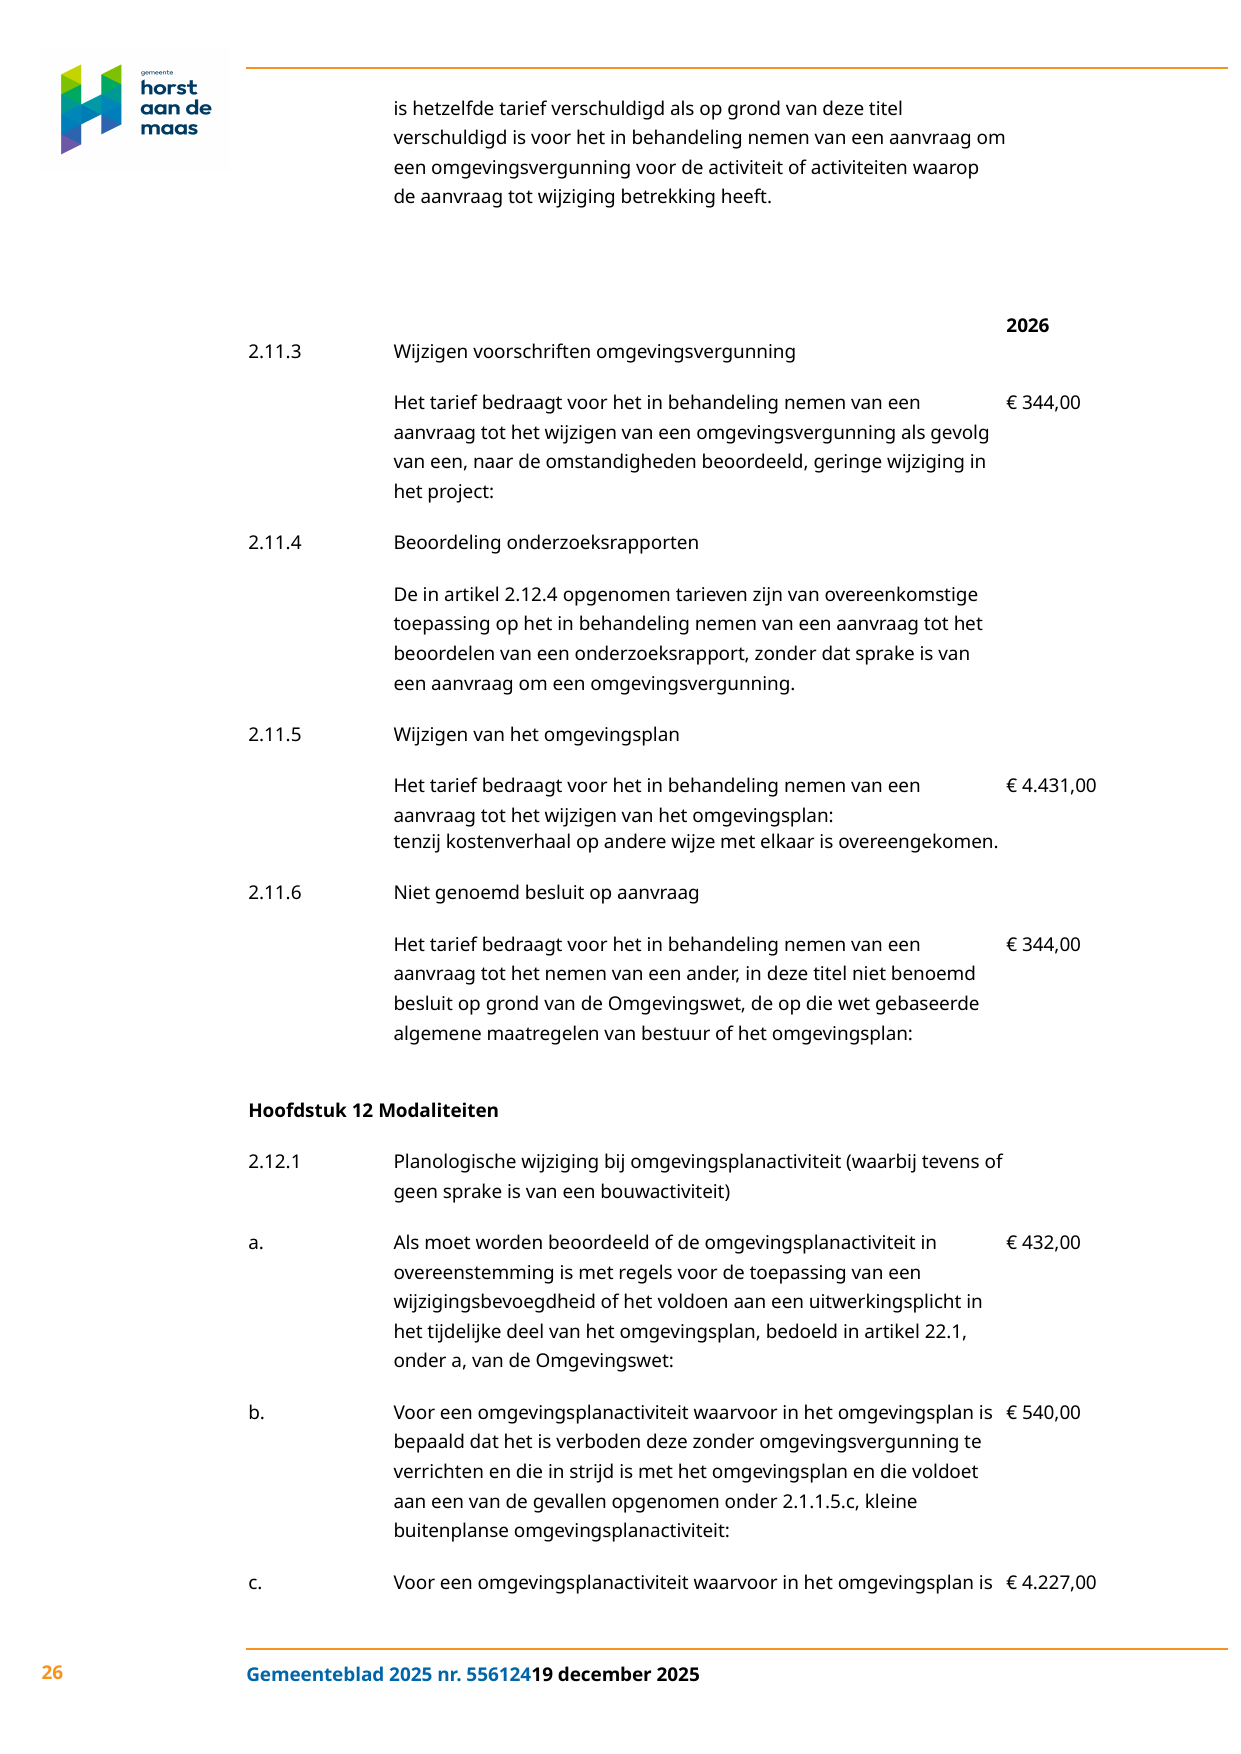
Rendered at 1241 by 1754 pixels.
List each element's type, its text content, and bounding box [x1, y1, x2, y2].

table_cell [1006, 828, 1152, 854]
table_cell € 432,00 [1006, 1229, 1152, 1373]
table_cell b. [248, 1399, 393, 1543]
table_cell Wijzigen voorschriften omgevingsvergunning [393, 338, 1006, 364]
table_cell [248, 696, 393, 721]
table_cell [393, 747, 1006, 773]
table_cell [248, 95, 393, 209]
table_cell [1006, 209, 1152, 235]
table_cell € 344,00 [1006, 389, 1152, 504]
table_cell [248, 261, 393, 286]
table_cell [248, 1204, 393, 1229]
table_cell 2.11.3 [248, 338, 393, 364]
table_cell 2.12.1 [248, 1148, 393, 1204]
table_cell is hetzelfde tarief verschuldigd als op grond van deze titel verschuldigd is voor het in behandeling nemen van een aanvraag om een omgevingsvergunning voor de activiteit of activiteiten waarop de aanvraag tot wijziging betrekking heeft. [393, 95, 1006, 209]
table_cell [393, 1045, 1006, 1071]
table_cell [1006, 1097, 1152, 1123]
table_cell [1006, 95, 1152, 209]
table_cell [248, 1071, 393, 1097]
table_cell [248, 235, 393, 261]
table_cell [393, 261, 1006, 286]
table_cell [1006, 261, 1152, 286]
table_cell Hoofdstuk 12 Modaliteiten [248, 1097, 1006, 1123]
table_cell [393, 235, 1006, 261]
table_cell [393, 1071, 1006, 1097]
table_cell [248, 581, 393, 696]
table_cell Het tarief bedraagt voor het in behandeling nemen van een aanvraag tot het wijzigen van het omgevingsplan: [393, 773, 1006, 828]
table_cell € 540,00 [1006, 1399, 1152, 1543]
table_cell [1006, 530, 1152, 555]
table_cell [393, 1543, 1006, 1569]
table_cell [393, 696, 1006, 721]
table_cell [1006, 721, 1152, 747]
table_cell 2.11.5 [248, 721, 393, 747]
table_cell [248, 364, 393, 389]
table_cell Planologische wijziging bij omgevingsplanactiviteit (waarbij tevens of geen sprake is van een bouwactiviteit) [393, 1148, 1006, 1204]
table_cell [1006, 364, 1152, 389]
table_cell [393, 209, 1006, 235]
table_cell [1006, 338, 1152, 364]
table_cell 2026 [1006, 312, 1152, 338]
table_cell € 4.431,00 [1006, 773, 1152, 828]
table_cell [1006, 1374, 1152, 1399]
table_cell 2.11.6 [248, 880, 393, 905]
table_cell [1006, 1204, 1152, 1229]
table_cell Het tarief bedraagt voor het in behandeling nemen van een aanvraag tot het nemen van een ander, in deze titel niet benoemd besluit op grond van de Omgevingswet, de op die wet gebaseerde algemene maatregelen van bestuur of het omgevingsplan: [393, 931, 1006, 1045]
table_cell [1006, 1543, 1152, 1569]
table_cell € 4.227,00 [1006, 1569, 1152, 1595]
table_cell [248, 1045, 393, 1071]
table_cell [248, 504, 393, 529]
table_cell [1006, 286, 1152, 312]
table_cell Als moet worden beoordeeld of de omgevingsplanactiviteit in overeenstemming is met regels voor de toepassing van een wijzigingsbevoegdheid of het voldoen aan een uitwerkingsplicht in het tijdelijke deel van het omgevingsplan, bedoeld in artikel 22.1, onder a, van de Omgevingswet: [393, 1229, 1006, 1373]
table_cell [1006, 905, 1152, 931]
table_cell [1006, 235, 1152, 261]
table_cell [248, 389, 393, 504]
table_cell [393, 1374, 1006, 1399]
table_cell [1006, 854, 1152, 879]
table_cell [393, 1204, 1006, 1229]
table_cell [248, 828, 393, 854]
table_cell Het tarief bedraagt voor het in behandeling nemen van een aanvraag tot het wijzigen van een omgevingsvergunning als gevolg van een, naar de omstandigheden beoordeeld, geringe wijziging in het project: [393, 389, 1006, 504]
table_cell [393, 312, 1006, 338]
table_cell c. [248, 1569, 393, 1595]
table_cell [248, 209, 393, 235]
table_cell [393, 504, 1006, 529]
table_cell Beoordeling onderzoeksrapporten [393, 530, 1006, 555]
table_cell 2.11.4 [248, 530, 393, 555]
table_cell [393, 286, 1006, 312]
table_cell [248, 854, 393, 879]
table_cell [1006, 696, 1152, 721]
table_cell Voor een omgevingsplanactiviteit waarvoor in het omgevingsplan is [393, 1569, 1006, 1595]
table_cell tenzij kostenverhaal op andere wijze met elkaar is overeengekomen. [393, 828, 1006, 854]
table_cell Wijzigen van het omgevingsplan [393, 721, 1006, 747]
table_cell [248, 931, 393, 1045]
table_cell [1006, 747, 1152, 773]
table_cell [393, 905, 1006, 931]
table_cell [1006, 1045, 1152, 1071]
table_cell a. [248, 1229, 393, 1373]
table_cell [393, 364, 1006, 389]
table_cell [393, 1123, 1006, 1148]
table_cell € 344,00 [1006, 931, 1152, 1045]
table_cell [248, 286, 393, 312]
table_cell [248, 773, 393, 828]
picture [41, 47, 231, 172]
table_cell [248, 747, 393, 773]
table_cell [248, 1123, 393, 1148]
table_cell [393, 555, 1006, 581]
table_cell [1006, 1148, 1152, 1204]
table_cell [248, 312, 393, 338]
table_cell [1006, 1123, 1152, 1148]
table_cell [1006, 1071, 1152, 1097]
table_cell Niet genoemd besluit op aanvraag [393, 880, 1006, 905]
table_cell [1006, 504, 1152, 529]
table_cell [248, 905, 393, 931]
table_cell [1006, 581, 1152, 696]
table_cell De in artikel 2.12.4 opgenomen tarieven zijn van overeenkomstige toepassing op het in behandeling nemen van een aanvraag tot het beoordelen van een onderzoeksrapport, zonder dat sprake is van een aanvraag om een omgevingsvergunning. [393, 581, 1006, 696]
table_cell [393, 854, 1006, 879]
table_cell [1006, 555, 1152, 581]
table_cell [248, 555, 393, 581]
table_cell [248, 1374, 393, 1399]
table_cell [248, 1543, 393, 1569]
table_cell [1006, 880, 1152, 905]
table_cell Voor een omgevingsplanactiviteit waarvoor in het omgevingsplan is bepaald dat het is verboden deze zonder omgevingsvergunning te verrichten en die in strijd is met het omgevingsplan en die voldoet aan een van de gevallen opgenomen onder 2.1.1.5.c, kleine buitenplanse omgevingsplanactiviteit: [393, 1399, 1006, 1543]
